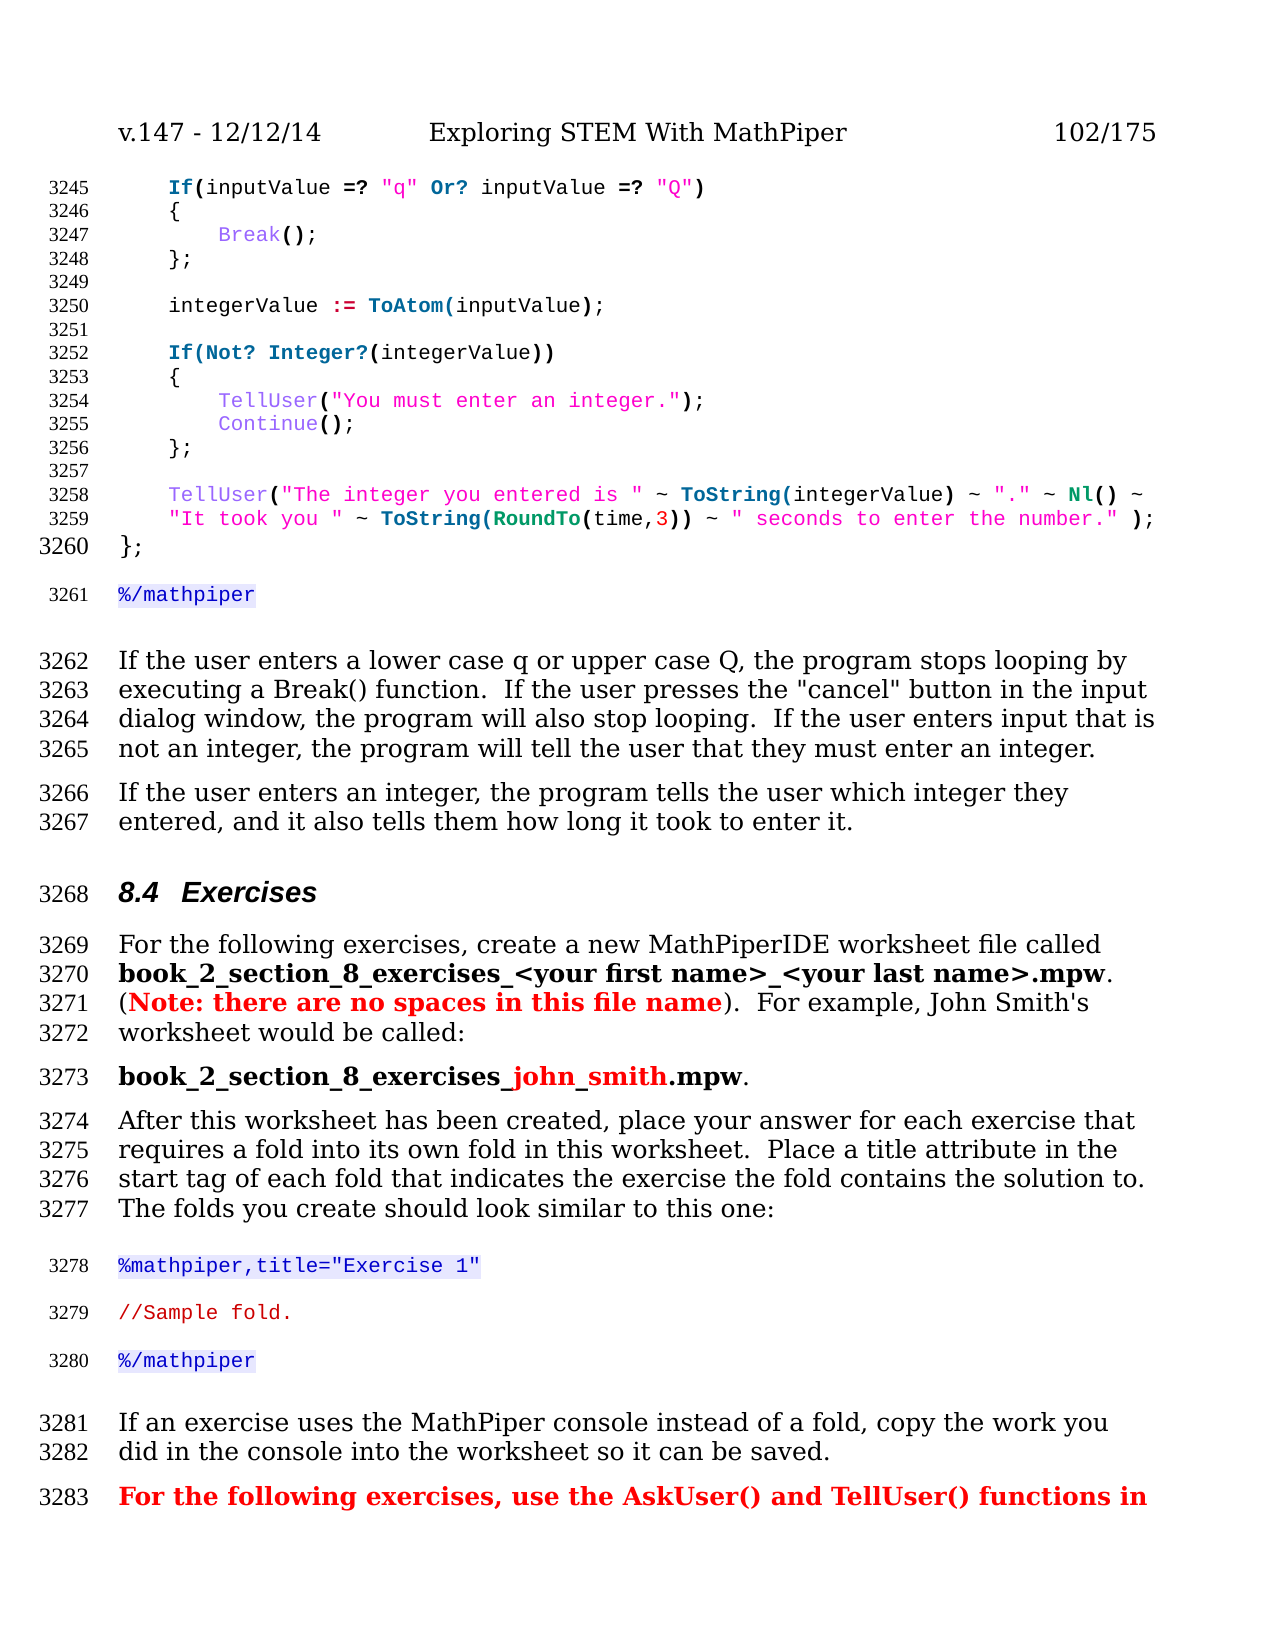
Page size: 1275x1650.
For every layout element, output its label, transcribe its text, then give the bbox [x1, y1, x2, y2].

text { [118, 366, 1157, 389]
text %/mathpiper [118, 1349, 1157, 1373]
text //Sample fold. [118, 1302, 1157, 1326]
subtitle Exercises [118, 875, 1157, 909]
text If(Not? Integer?(integerValue)) [118, 342, 1157, 366]
text }; [118, 437, 1157, 461]
text book_2_section_8_exercises_john_smith.mpw. [118, 1062, 1157, 1091]
text After this worksheet has been created, place your answer for each exercise that requires a fold into its own fold in this worksheet. Place a title attribute in the start tag of each fold that indicates the exercise the fold contains the solution to. The folds you create should look similar to this one: [118, 1106, 1157, 1223]
text }; [118, 248, 1157, 271]
text Continue(); [118, 413, 1157, 437]
text If an exercise uses the MathPiper console instead of a fold, copy the work you did in the console into the worksheet so it can be saved. [118, 1408, 1157, 1466]
text "It took you " ~ ToString(RoundTo(time,3)) ~ " seconds to enter the number." ); [118, 508, 1157, 531]
text TellUser("The integer you entered is " ~ ToString(integerValue) ~ "." ~ Nl() ~ [118, 484, 1157, 508]
text If the user enters an integer, the program tells the user which integer they entered, and it also tells them how long it took to enter it. [118, 778, 1157, 836]
text integerValue := ToAtom(inputValue); [118, 295, 1157, 319]
text %/mathpiper [118, 584, 1157, 608]
text If(inputValue =? "q" Or? inputValue =? "Q") [118, 177, 1157, 200]
text Break(); [118, 224, 1157, 248]
text For the following exercises, use the AskUser() and TellUser() functions in [118, 1481, 1157, 1511]
text TellUser("You must enter an integer."); [118, 389, 1157, 413]
text }; [118, 531, 1157, 561]
text If the user enters a lower case q or upper case Q, the program stops looping by executing a Break() function. If the user presses the "cancel" button in the input dialog window, the program will also stop looping. If the user enters input that is not an integer, the program will tell the user that they must enter an integer. [118, 646, 1157, 763]
text { [118, 200, 1157, 224]
text %mathpiper,title="Exercise 1" [118, 1255, 1157, 1279]
text For the following exercises, create a new MathPiperIDE worksheet file called book_2_section_8_exercises_<your first name>_<your last name>.mpw. (Note: there are no spaces in this file name). For example, John Smith's worksheet would be called: [118, 930, 1157, 1047]
